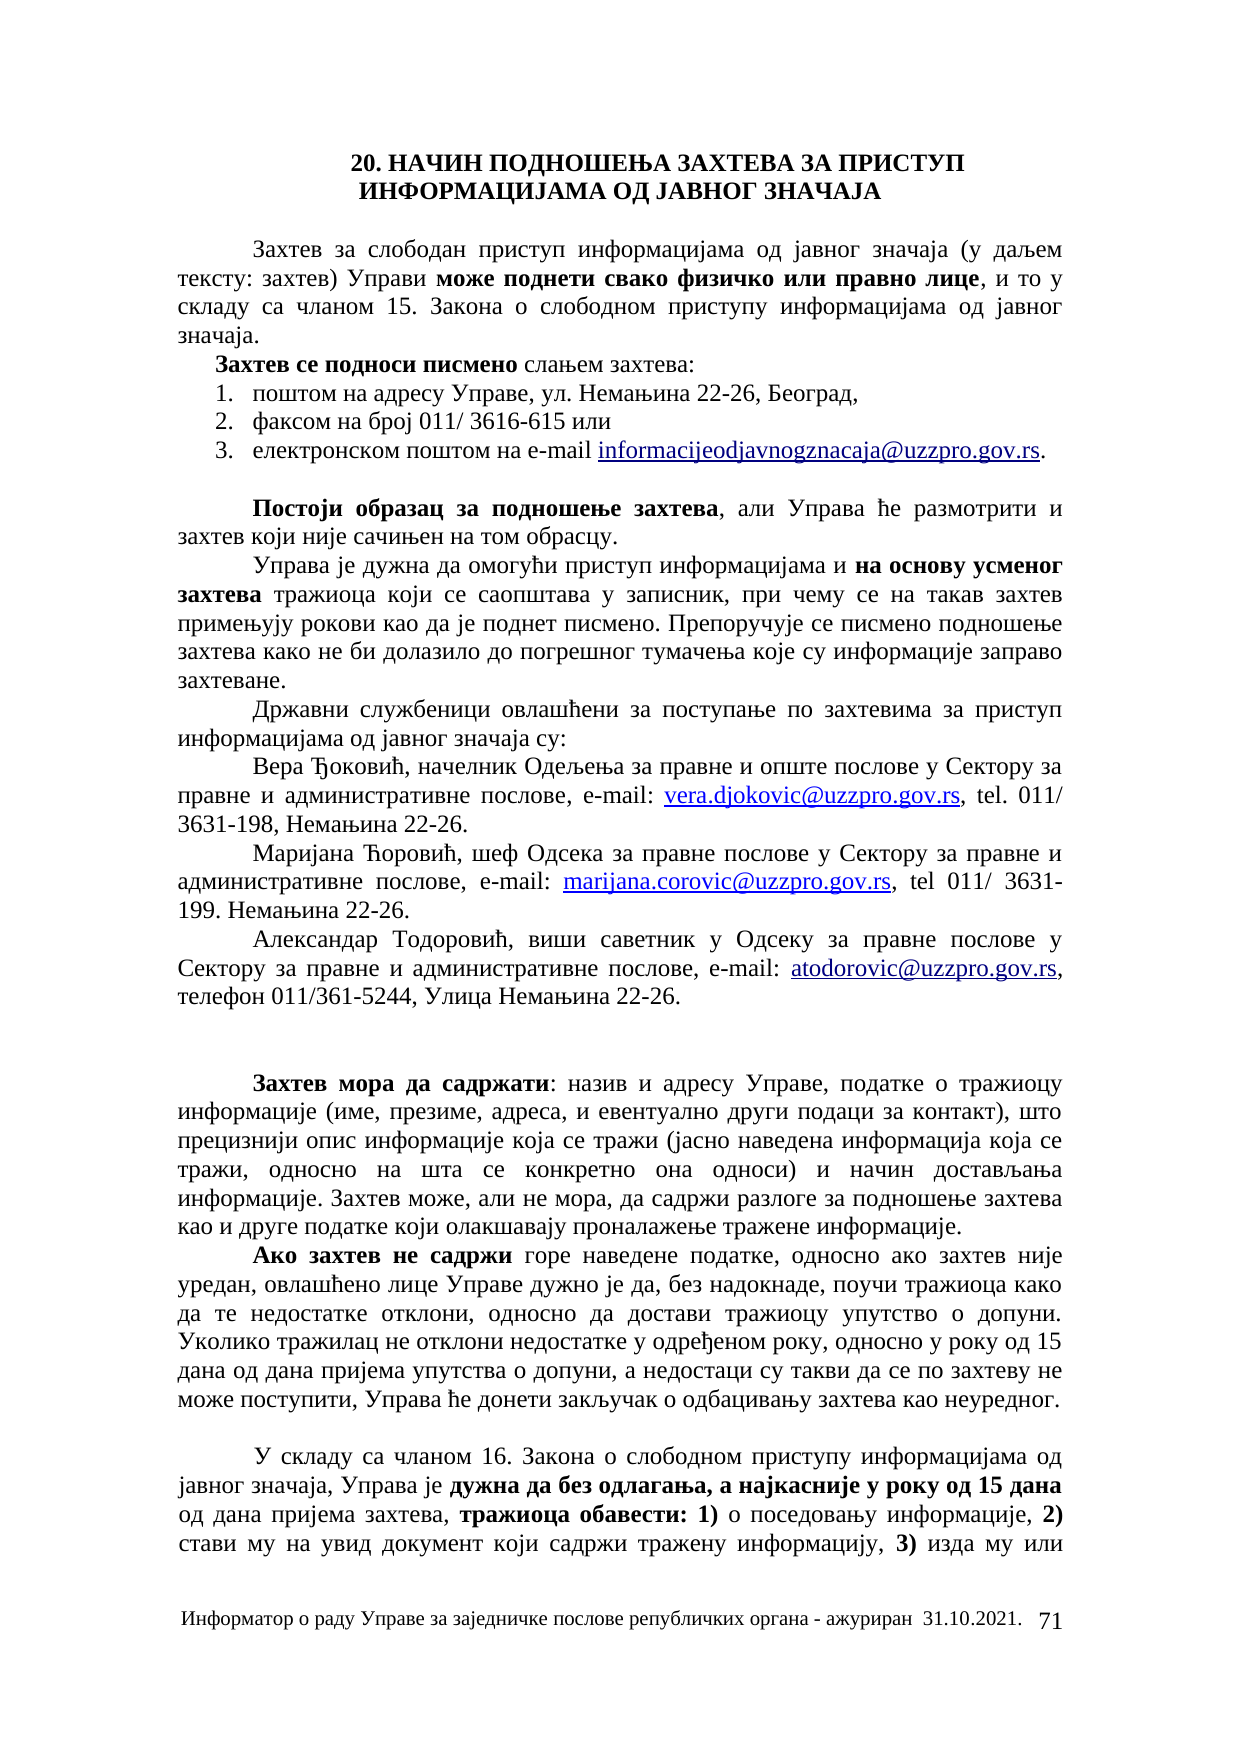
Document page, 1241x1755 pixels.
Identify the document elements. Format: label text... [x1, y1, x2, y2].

text Захтев мора да садржати: назив и адресу Управе, податке о тражиоцу информације (име, презиме, адреса, и евентуално други подаци за контакт), што прецизнији опис информације која се тражи (јасно наведена информација која се тражи, односно на шта се конкретно она односи) и начин достављања информације. Захтев може, али не мора, да садржи разлоге за подношење захтева као и друге податке који олакшавају проналажење тражене информације. [177, 1068, 1063, 1240]
text Вера Ђоковић, начелник Одељења за правне и опште послове у Сектору за правне и административне послове, e-mail: vera.djokovic@uzzpro.gov.rs, tel. 011/ 3631-198, Немањина 22-26. [177, 751, 1063, 838]
text Управа је дужна да омогући приступ информацијама и на основу усменог захтева тражиоца који се саопштава у записник, при чему се на такав захтев примењују рокови као да је поднет писмено. Препоручује се писмено подношење захтева како не би долазило до погрешног тумачења које су информације заправо захтеване. [177, 550, 1063, 694]
text Захтев се подноси писмено слањем захтева: [177, 349, 1063, 378]
list факсом на број 011/ 3616-615 или [215, 406, 1063, 435]
text Постоји образац за подношење захтева, али Управа ће размотрити и захтев који није сачињен на том обрасцу. [177, 493, 1063, 550]
text Ако захтев не садржи горе наведене податке, односно ако захтев није уредан, овлашћено лице Управе дужно је да, без надокнаде, поучи тражиоца како да те недостатке отклони, односно да достави тражиоцу упутство о допуни. Уколико тражилац не отклони недостатке у одређеном року, односно у року од 15 дана од дана пријема упутства о допуни, а недостаци су такви да се по захтеву не може поступити, Управа ће донети закључак о одбацивању захтева као неуредног. [177, 1240, 1063, 1413]
text Александар Тодоровић, виши саветник у Одсеку за правне послове у Сектору за правне и административне послове, e-mail: atodorovic@uzzpro.gov.rs, телефон 011/361-5244, Улица Немањина 22-26. [177, 924, 1063, 1010]
text Захтев за слободан приступ информацијама од јавног значаја (у даљем тексту: захтев) Управи може поднети свако физичко или правно лице, и то у складу са чланом 15. Закона о слободном приступу информацијама од јавног значаја. [177, 234, 1063, 349]
text Маријана Ћоровић, шеф Одсека за правне послове у Сектору за правне и административне послове, e-mail: marijana.corovic@uzzpro.gov.rs, tel 011/ 3631-199. Немањина 22-26. [177, 838, 1063, 924]
text 20. НАЧИН ПОДНОШЕЊА ЗАХТЕВА ЗА ПРИСТУП ИНФОРМАЦИЈАМА ОД ЈАВНОГ ЗНАЧАЈА [177, 148, 1063, 205]
list електронском поштом на e-mail informacijeodjavnogznacaja@uzzpro.gov.rs. [215, 435, 1063, 464]
text Државни службеници овлашћени за поступање по захтевима за приступ информацијама од јавног значаја су: [177, 694, 1063, 751]
text У складу са чланом 16. Закона о слободном приступу информацијама од јавног значаја, Управа је дужна да без одлагања, а најкасније у року од 15 дана од дана пријема захтева, тражиоца обавести: 1) о поседовању информације, 2) стави му на увид документ који садржи тражену информацију, 3) изда му или [178, 1441, 1063, 1556]
list поштом на адресу Управе, ул. Немањина 22-26, Београд, [215, 378, 1063, 406]
